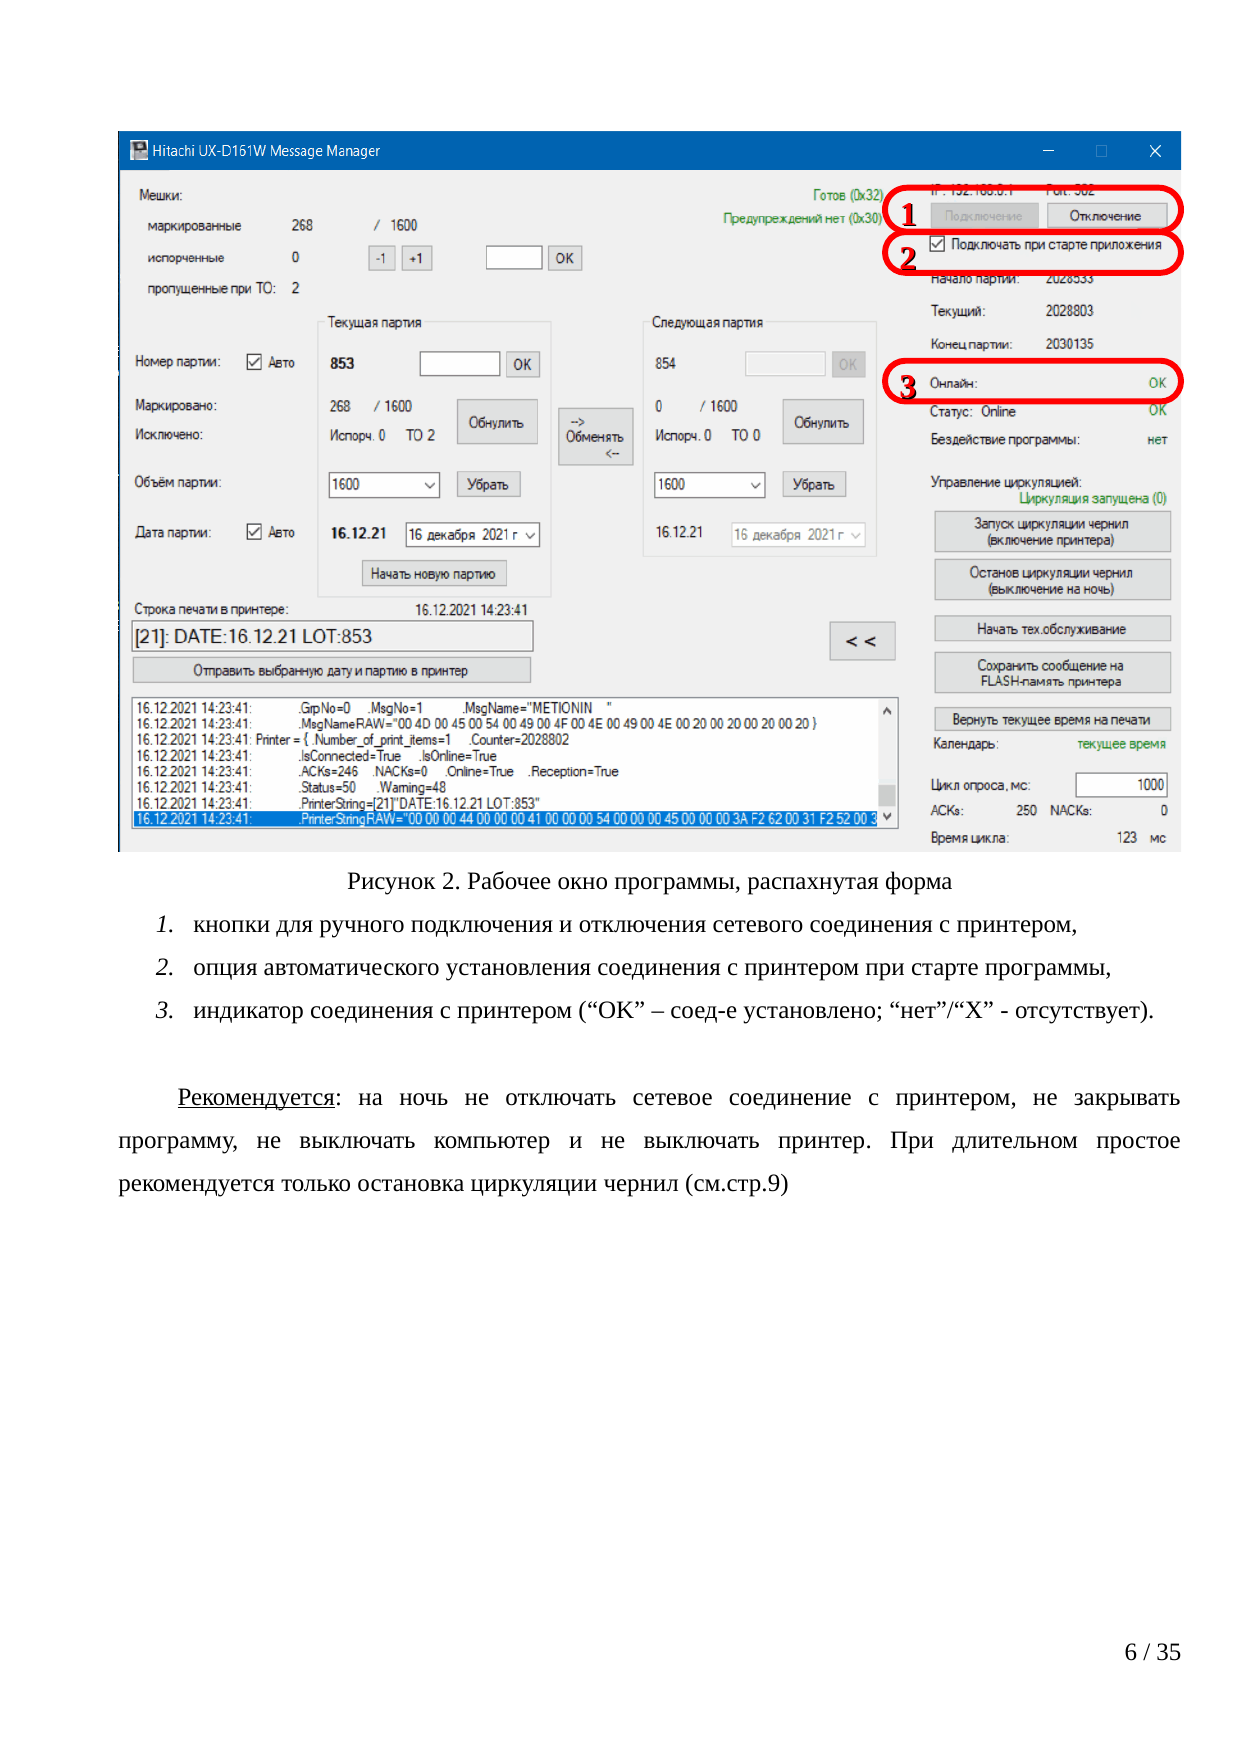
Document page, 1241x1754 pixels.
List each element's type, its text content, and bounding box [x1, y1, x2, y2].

list индикатор соединения с принтером (“OK” – соед-е установлено; “нет”/“X” - отсутствует). [156, 995, 1181, 1024]
text Рисунок 2. Рабочее окно программы, распахнутая форма [118, 866, 1181, 895]
text Рекомендуется: на ночь не отключать сетевое соединение с принтером, не закрывать программу, не выключать компьютер и не выключать принтер. При длительном простое рекомендуется только остановка циркуляции чернил (см.стр.9) [118, 1082, 1181, 1197]
list опция автоматического установления соединения с принтером при старте программы, [156, 952, 1181, 981]
list кнопки для ручного подключения и отключения сетевого соединения с принтером, [156, 909, 1181, 938]
